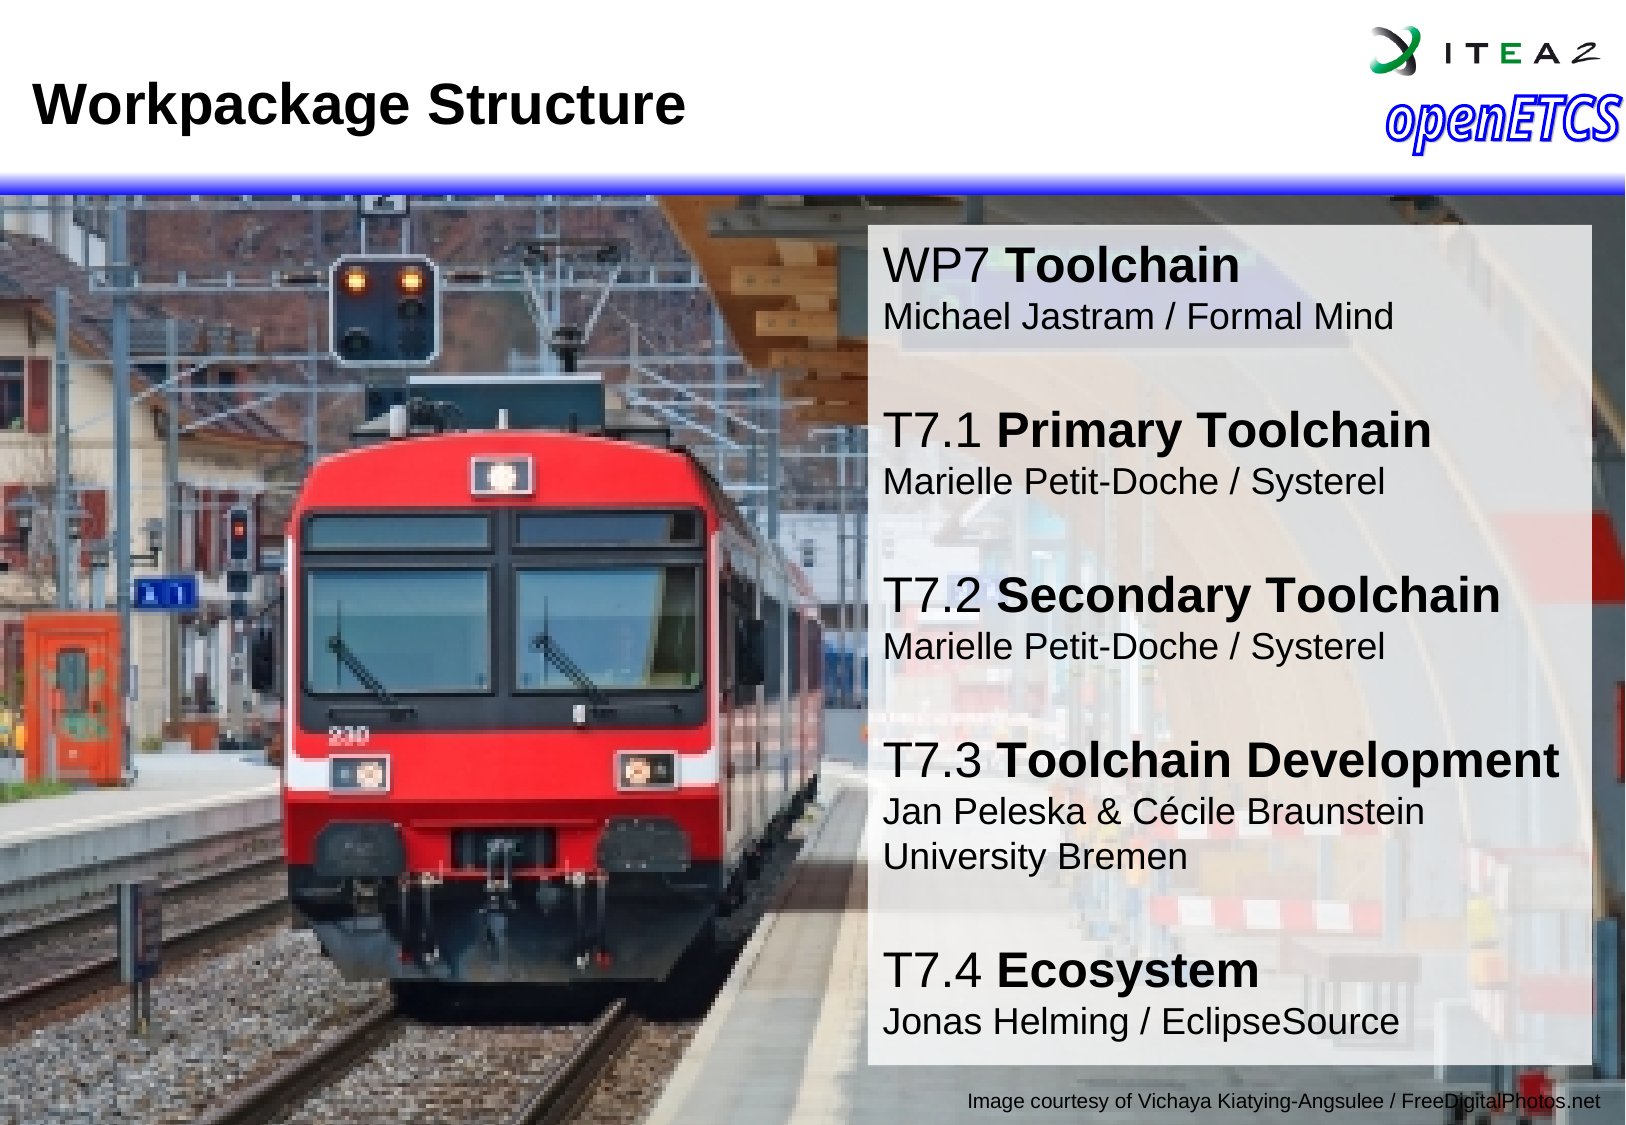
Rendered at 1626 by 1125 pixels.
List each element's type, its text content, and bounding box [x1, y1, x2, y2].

title Workpackage Structure [32, 66, 1356, 173]
picture [0, 195, 1626, 1125]
text_box Image courtesy of Vichaya Kiatying-Angsulee / FreeDigitalPhotos.net [690, 1080, 1616, 1120]
picture [1348, 26, 1626, 76]
text_box WP7 Toolchain Michael Jastram / Formal Mind T7.1 Primary Toolchain Marielle Petit-Doche / Systerel T7.2 Secondary Toolchain Marielle Petit-Doche / Systerel T7.3 Toolchain Development Jan Peleska & Cécile Braunstein University Bremen T7.4 Ecosystem Jonas Helming / EclipseSource [867, 224, 1592, 1066]
